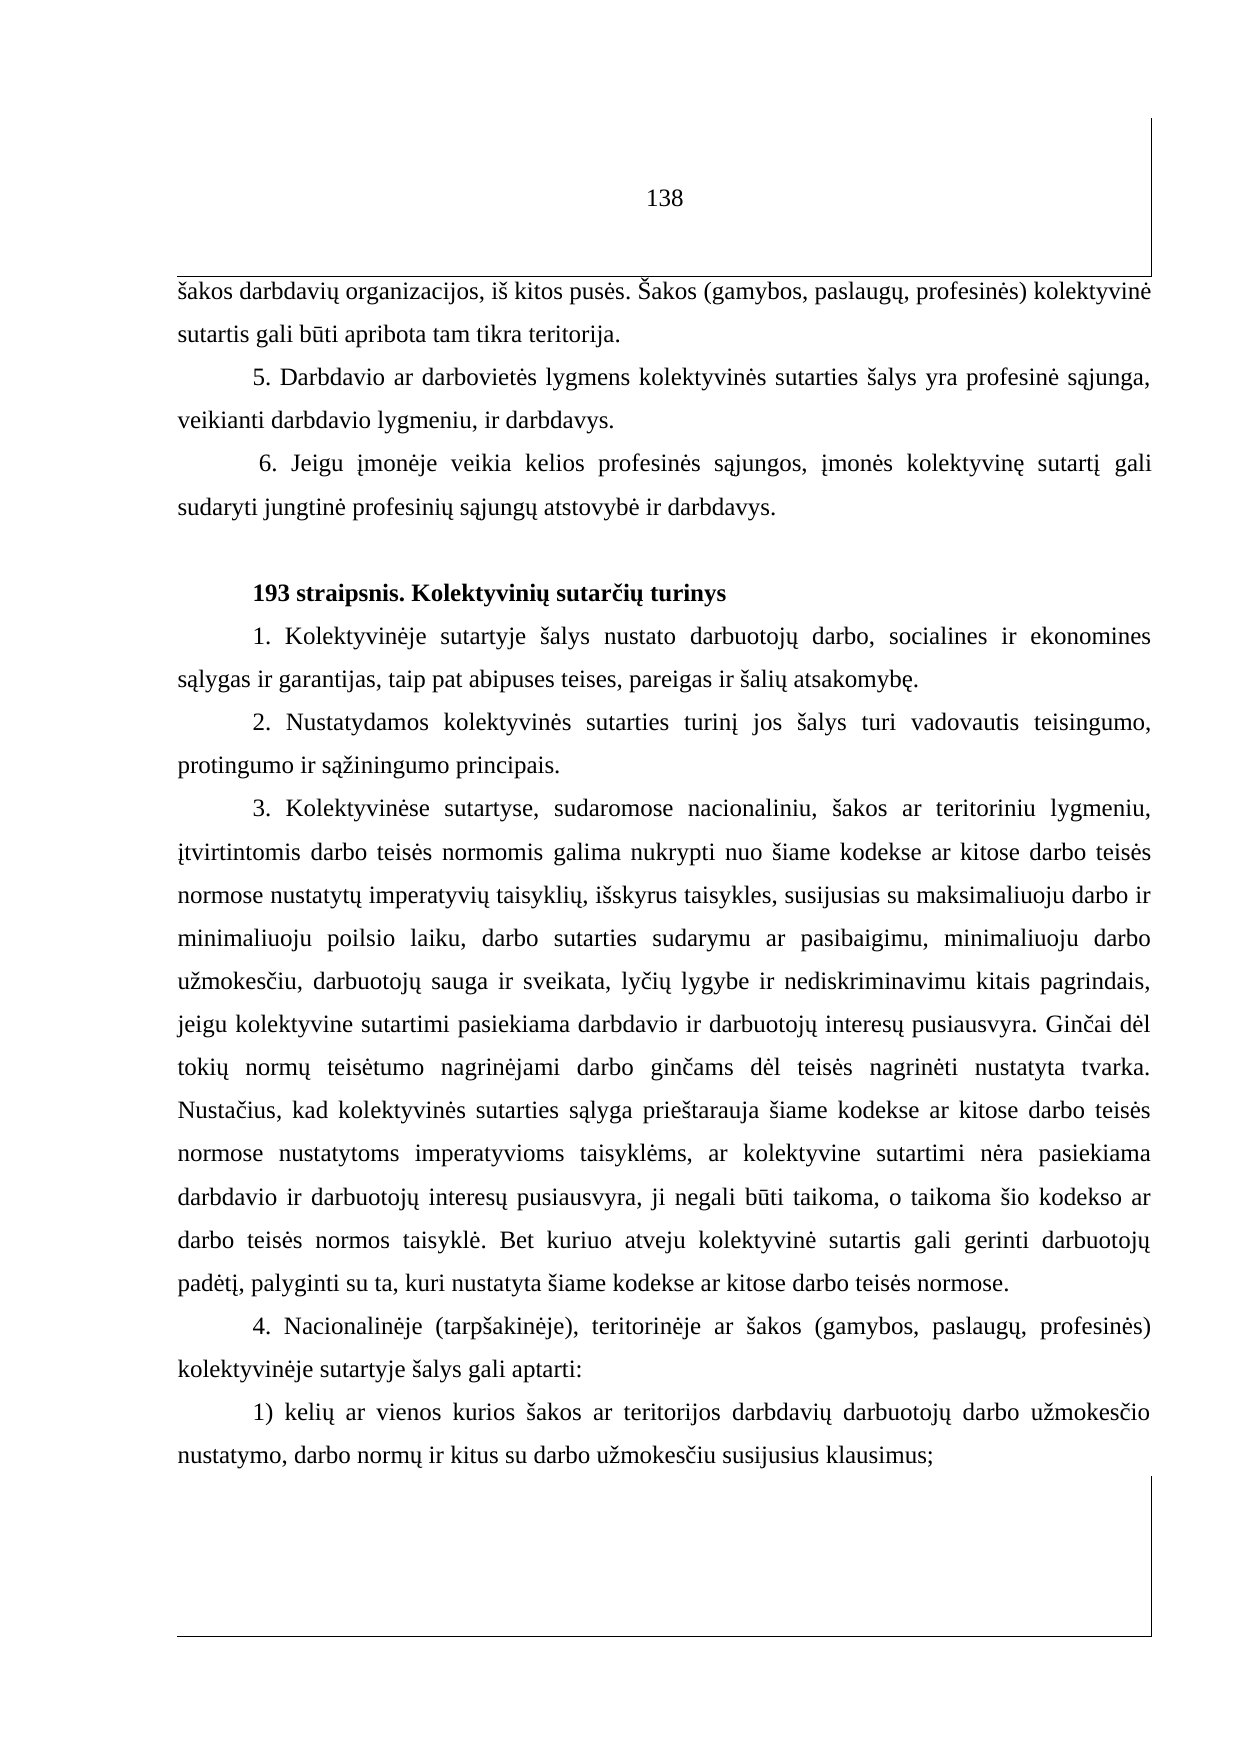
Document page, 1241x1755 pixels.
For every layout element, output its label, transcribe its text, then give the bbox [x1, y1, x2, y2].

text 1) kelių ar vienos kurios šakos ar teritorijos darbdavių darbuotojų darbo užmokesčio nustatymo, darbo normų ir kitus su darbo užmokesčiu susijusius klausimus; [177, 1397, 1152, 1469]
text 193 straipsnis. Kolektyvinių sutarčių turinys [177, 578, 1152, 607]
text 2. Nustatydamos kolektyvinės sutarties turinį jos šalys turi vadovautis teisingumo, protingumo ir sąžiningumo principais. [177, 707, 1152, 779]
text 4. Nacionalinėje (tarpšakinėje), teritorinėje ar šakos (gamybos, paslaugų, profesinės) kolektyvinėje sutartyje šalys gali aptarti: [177, 1311, 1152, 1383]
text 3. Kolektyvinėse sutartyse, sudaromose nacionaliniu, šakos ar teritoriniu lygmeniu, įtvirtintomis darbo teisės normomis galima nukrypti nuo šiame kodekse ar kitose darbo teisės normose nustatytų imperatyvių taisyklių, išskyrus taisykles, susijusias su maksimaliuoju darbo ir minimaliuoju poilsio laiku, darbo sutarties sudarymu ar pasibaigimu, minimaliuoju darbo užmokesčiu, darbuotojų sauga ir sveikata, lyčių lygybe ir nediskriminavimu kitais pagrindais, jeigu kolektyvine sutartimi pasiekiama darbdavio ir darbuotojų interesų pusiausvyra. Ginčai dėl tokių normų teisėtumo nagrinėjami darbo ginčams dėl teisės nagrinėti nustatyta tvarka. Nustačius, kad kolektyvinės sutarties sąlyga prieštarauja šiame kodekse ar kitose darbo teisės normose nustatytoms imperatyvioms taisyklėms, ar kolektyvine sutartimi nėra pasiekiama darbdavio ir darbuotojų interesų pusiausvyra, ji negali būti taikoma, o taikoma šio kodekso ar darbo teisės normos taisyklė. Bet kuriuo atveju kolektyvinė sutartis gali gerinti darbuotojų padėtį, palyginti su ta, kuri nustatyta šiame kodekse ar kitose darbo teisės normose. [177, 793, 1152, 1297]
text 1. Kolektyvinėje sutartyje šalys nustato darbuotojų darbo, socialines ir ekonomines sąlygas ir garantijas, taip pat abipuses teises, pareigas ir šalių atsakomybę. [177, 621, 1152, 693]
text 5. Darbdavio ar darbovietės lygmens kolektyvinės sutarties šalys yra profesinė sąjunga, veikianti darbdavio lygmeniu, ir darbdavys. [177, 362, 1152, 434]
text 6. Jeigu įmonėje veikia kelios profesinės sąjungos, įmonės kolektyvinę sutartį gali sudaryti jungtinė profesinių sąjungų atstovybė ir darbdavys. [177, 448, 1152, 520]
text šakos darbdavių organizacijos, iš kitos pusės. Šakos (gamybos, paslaugų, profesinės) kolektyvinė sutartis gali būti apribota tam tikra teritorija. [177, 276, 1152, 348]
